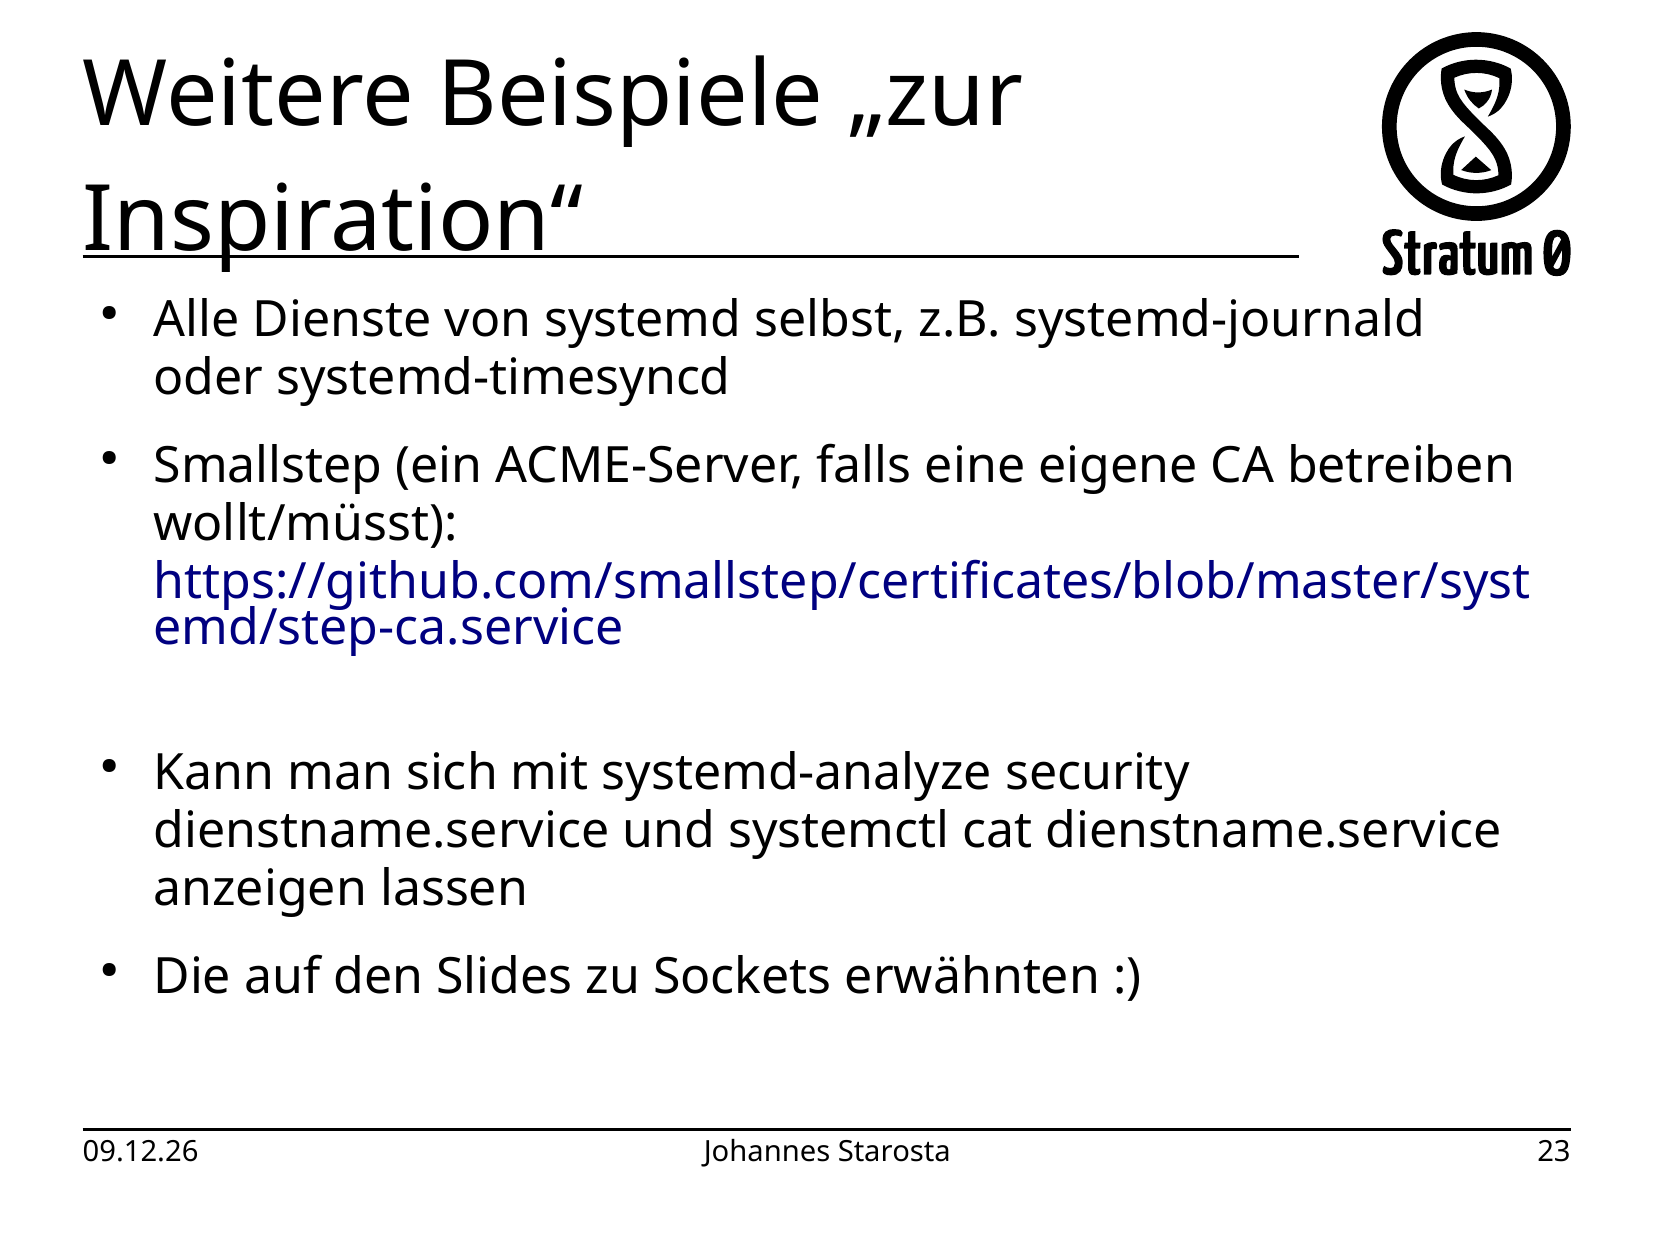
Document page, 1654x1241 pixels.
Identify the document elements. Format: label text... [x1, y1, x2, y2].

list Alle Dienste von systemd selbst, z.B. systemd-journald oder systemd-timesyncd Smallstep (ein ACME-Server, falls eine eigene CA betreiben wollt/müsst): https://github.com/smallstep/certificates/blob/master/systemd/step-ca.service Kann man sich mit systemd-analyze security dienstname.service und systemctl cat dienstname.service anzeigen lassen Die auf den Slides zu Sockets erwähnten :) [82, 290, 1538, 1010]
title Weitere Beispiele „zur Inspiration“ [82, 49, 1300, 257]
